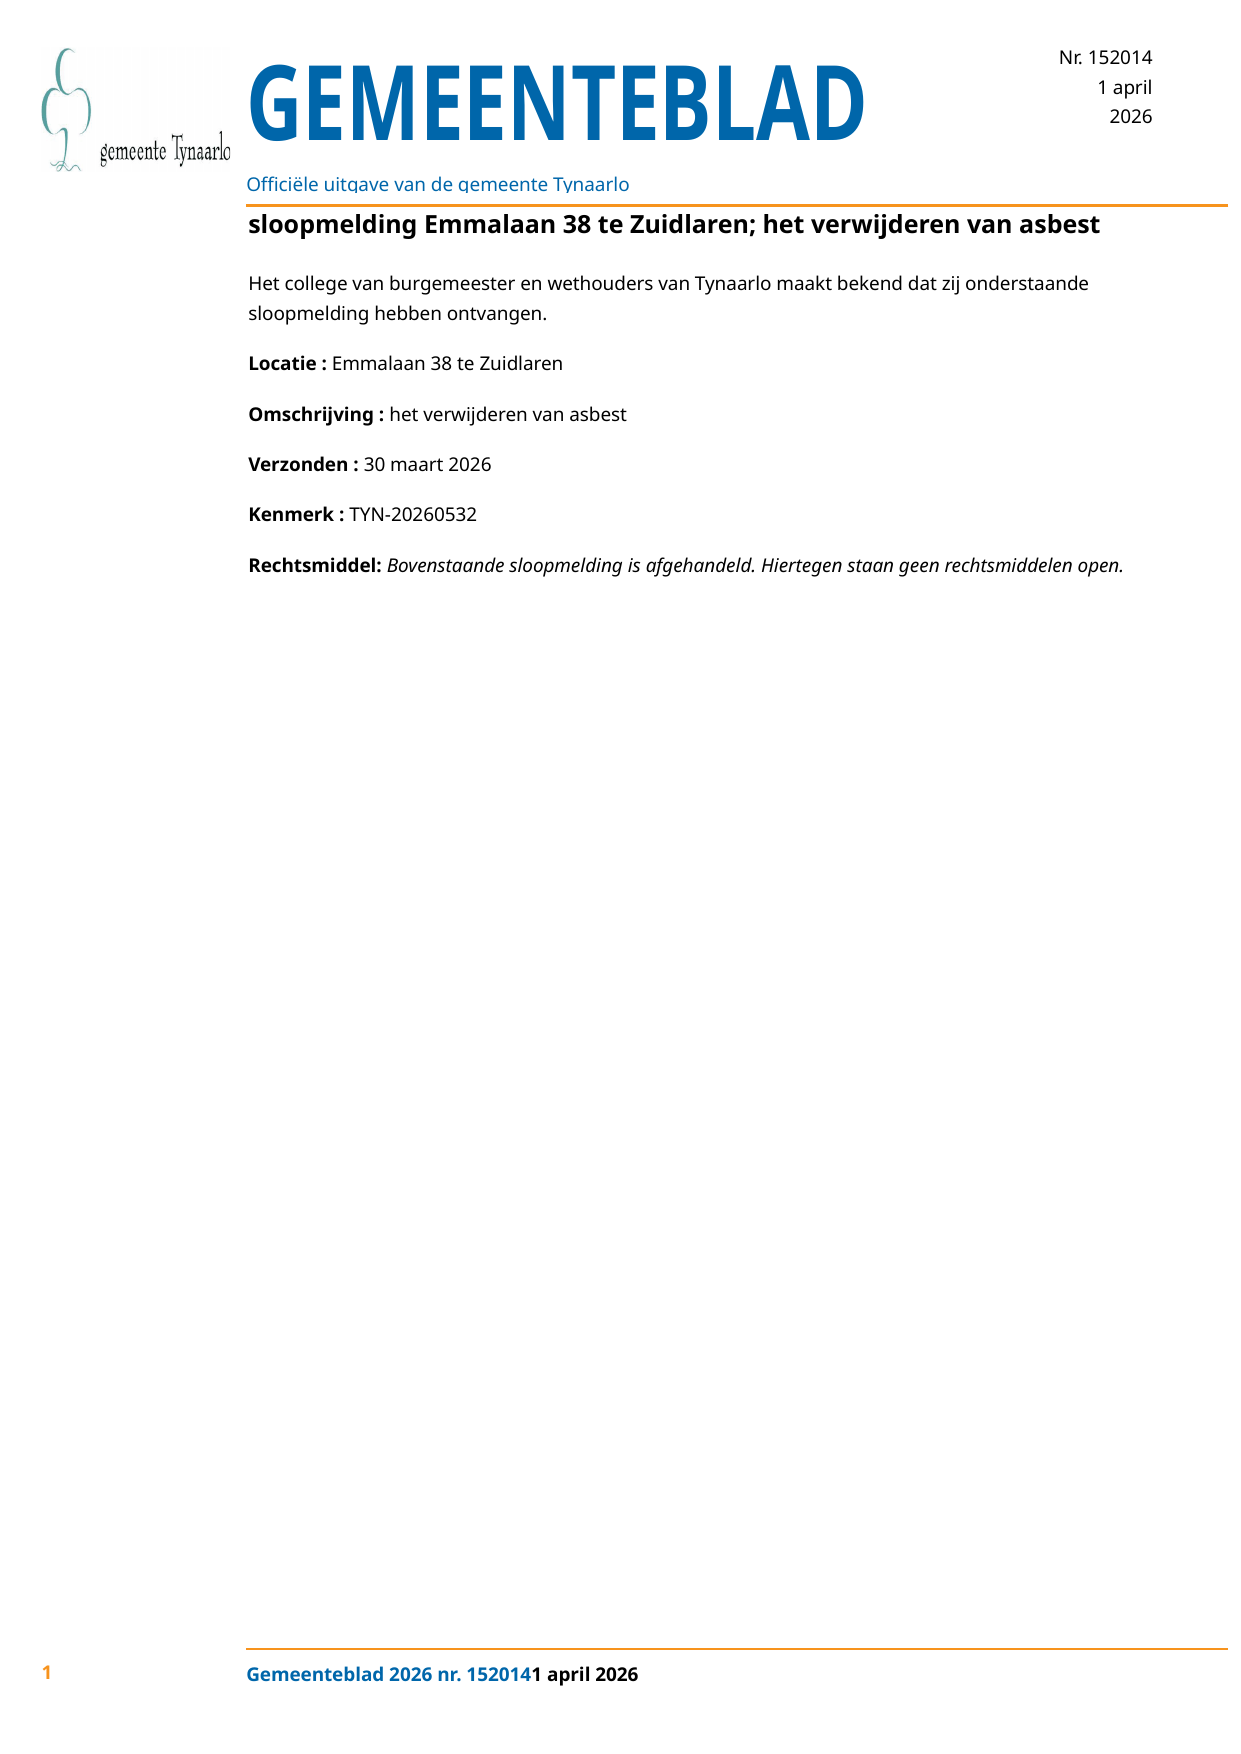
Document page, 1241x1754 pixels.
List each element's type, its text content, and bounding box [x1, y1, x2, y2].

text Verzonden : 30 maart 2026 [248, 451, 1152, 477]
picture [41, 47, 231, 172]
text sloopmelding Emmalaan 38 te Zuidlaren; het verwijderen van asbest [248, 207, 1152, 241]
text Kenmerk : TYN-20260532 [248, 502, 1152, 527]
text Het college van burgemeester en wethouders van Tynaarlo maakt bekend dat zij onderstaande sloopmelding hebben ontvangen. [248, 270, 1152, 326]
text Rechtsmiddel: Bovenstaande sloopmelding is afgehandeld. Hiertegen staan geen rechtsmiddelen open. [248, 552, 1152, 578]
text Locatie : Emmalaan 38 te Zuidlaren [248, 350, 1152, 376]
text Omschrijving : het verwijderen van asbest [248, 401, 1152, 426]
